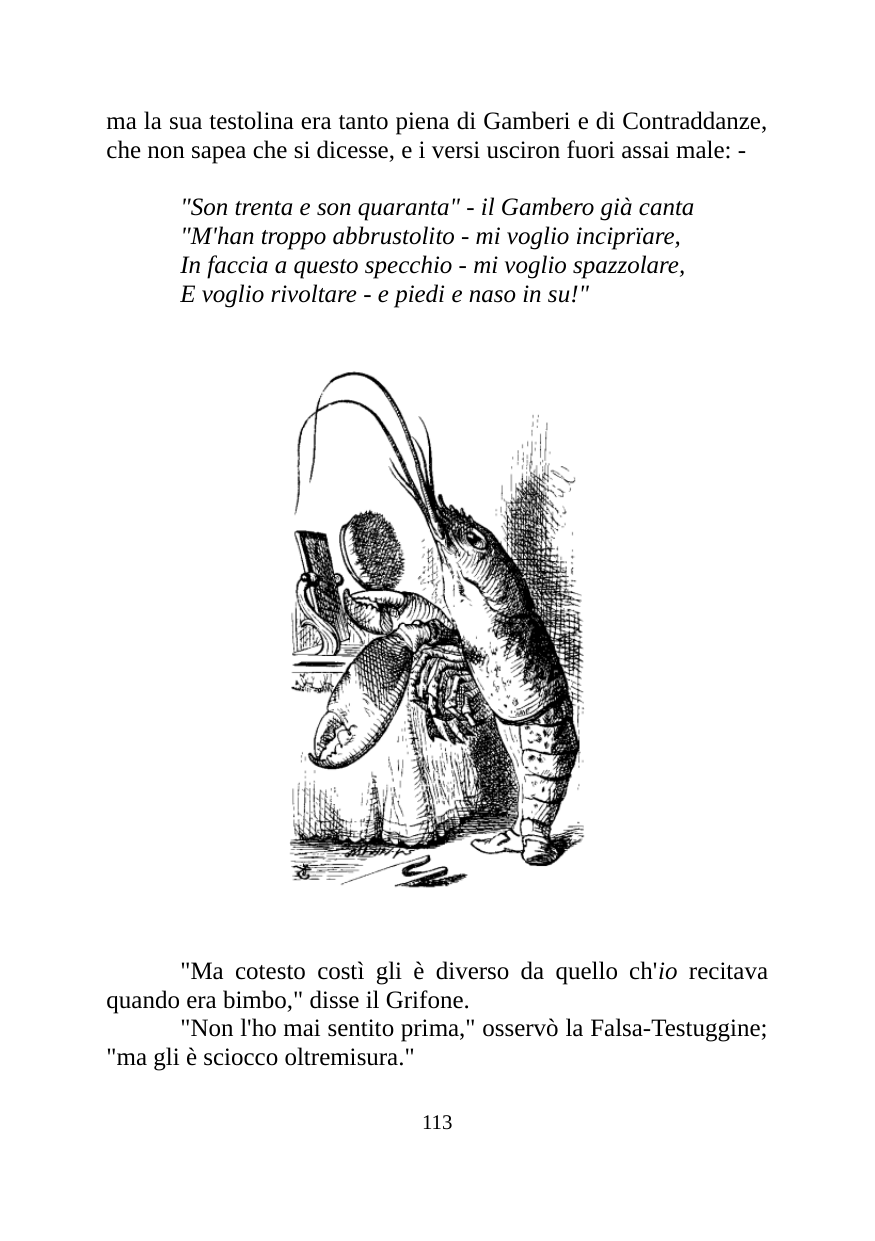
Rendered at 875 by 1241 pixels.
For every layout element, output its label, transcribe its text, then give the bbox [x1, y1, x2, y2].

picture [271, 366, 603, 898]
text E voglio rivoltare - e piedi e naso in su!" [106, 279, 768, 307]
text In faccia a questo specchio - mi voglio spazzolare, [106, 250, 768, 279]
text "Ma cotesto costì gli è diverso da quello ch'io recitava quando era bimbo," disse il Grifone. [106, 956, 768, 1013]
text "Son trenta e son quaranta" - il Gambero già canta [106, 192, 768, 221]
text "M'han troppo abbrustolito - mi voglio inciprïare, [106, 221, 768, 250]
text "Non l'ho mai sentito prima," osservò la Falsa-Testuggine; "ma gli è sciocco oltremisura." [106, 1013, 768, 1071]
text ma la sua testolina era tanto piena di Gamberi e di Contraddanze, che non sapea che si dicesse, e i versi usciron fuori assai male: - [106, 106, 768, 164]
